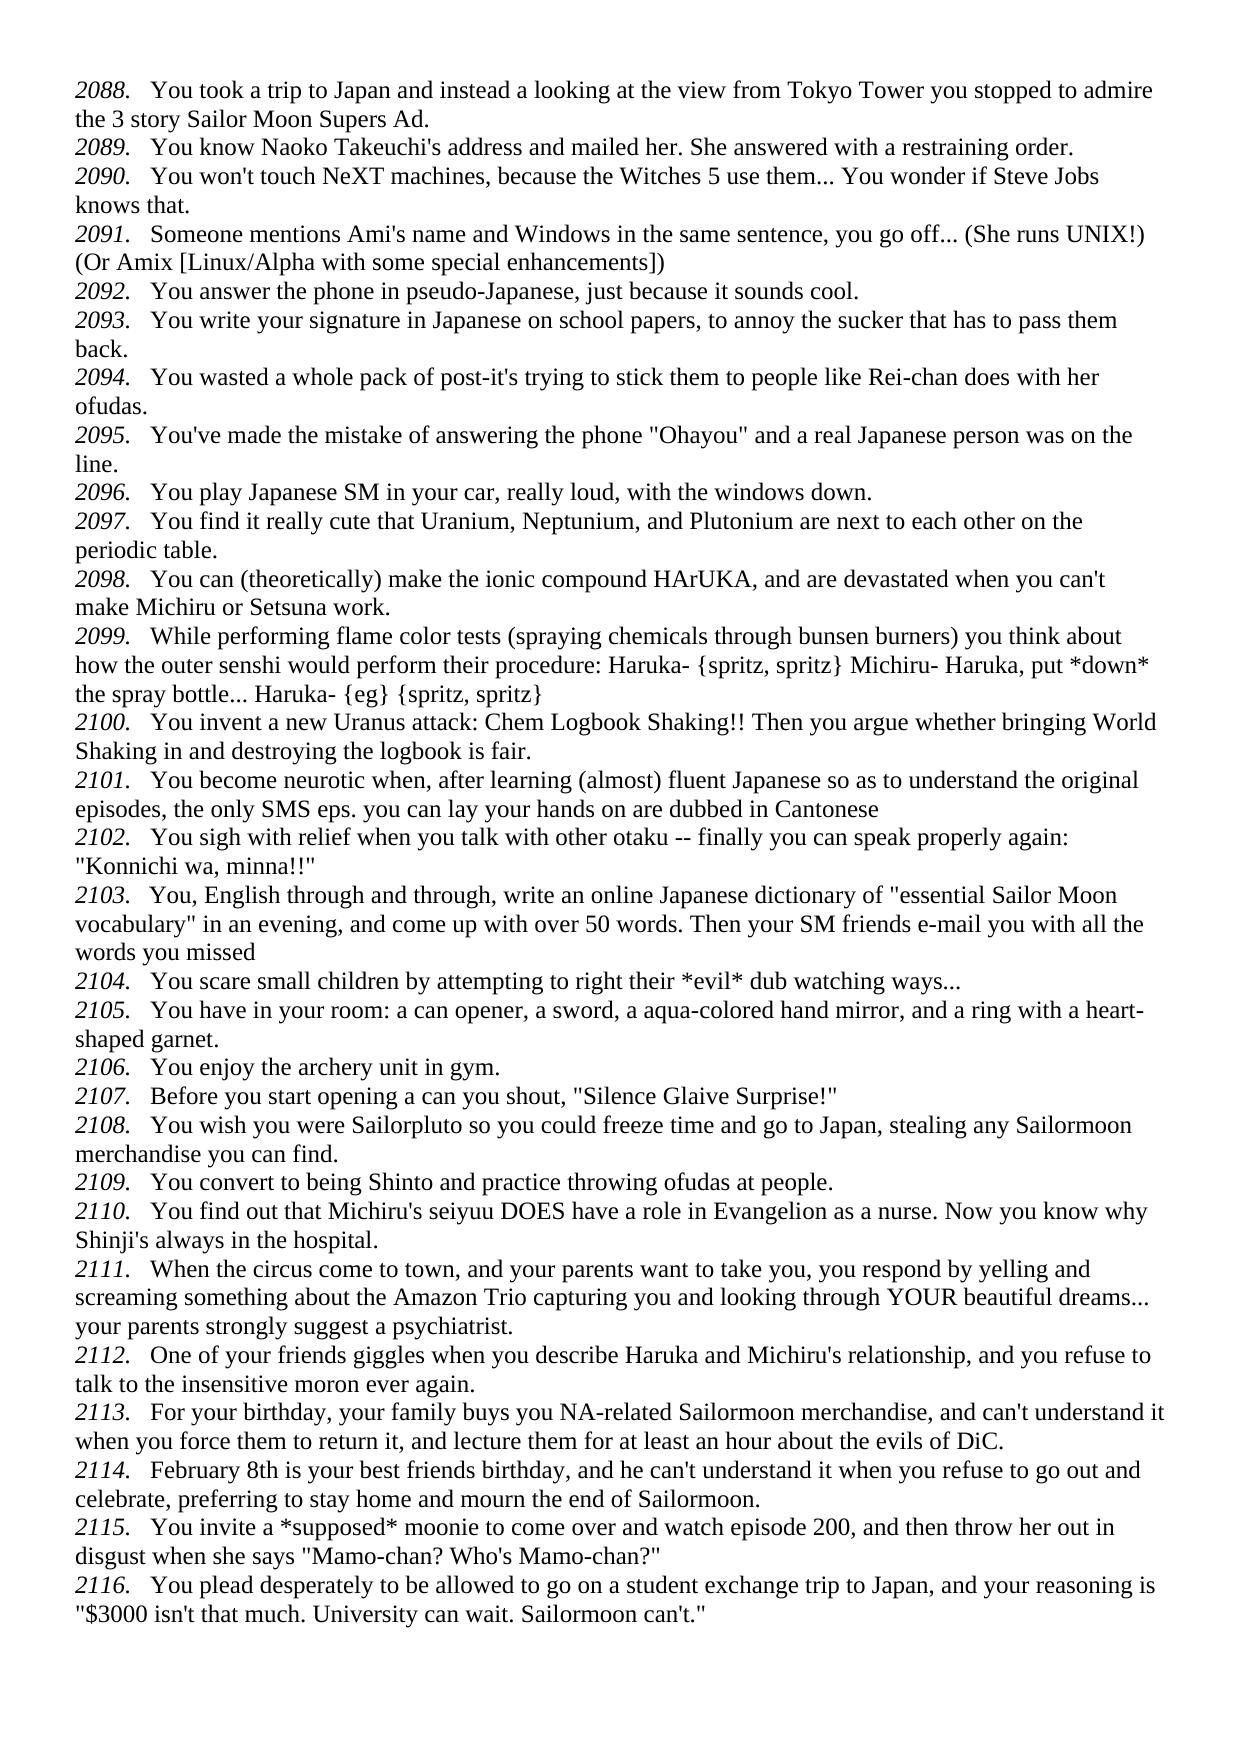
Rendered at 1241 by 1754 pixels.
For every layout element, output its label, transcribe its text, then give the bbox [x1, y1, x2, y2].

list Before you start opening a can you shout, "Silence Glaive Surprise!" [75, 1081, 1165, 1110]
list You find it really cute that Uranium, Neptunium, and Plutonium are next to each other on the periodic table. [75, 506, 1165, 564]
list You find out that Michiru's seiyuu DOES have a role in Evangelion as a nurse. Now you know why Shinji's always in the hospital. [75, 1196, 1165, 1254]
list You won't touch NeXT machines, because the Witches 5 use them... You wonder if Steve Jobs knows that. [75, 161, 1165, 219]
list February 8th is your best friends birthday, and he can't understand it when you refuse to go out and celebrate, preferring to stay home and mourn the end of Sailormoon. [75, 1455, 1165, 1512]
list You've made the mistake of answering the phone "Ohayou" and a real Japanese person was on the line. [75, 420, 1165, 477]
list For your birthday, your family buys you NA-related Sailormoon merchandise, and can't understand it when you force them to return it, and lecture them for at least an hour about the evils of DiC. [75, 1397, 1165, 1455]
list You have in your room: a can opener, a sword, a aqua-colored hand mirror, and a ring with a heart-shaped garnet. [75, 995, 1165, 1052]
list You invent a new Uranus attack: Chem Logbook Shaking!! Then you argue whether bringing World Shaking in and destroying the logbook is fair. [75, 707, 1165, 765]
list You know Naoko Takeuchi's address and mailed her. She answered with a restraining order. [75, 132, 1165, 161]
list You convert to being Shinto and practice throwing ofudas at people. [75, 1167, 1165, 1196]
list You can (theoretically) make the ionic compound HArUKA, and are devastated when you can't make Michiru or Setsuna work. [75, 564, 1165, 621]
list You invite a *supposed* moonie to come over and watch episode 200, and then throw her out in disgust when she says "Mamo-chan? Who's Mamo-chan?" [75, 1512, 1165, 1570]
list You scare small children by attempting to right their *evil* dub watching ways... [75, 966, 1165, 995]
list One of your friends giggles when you describe Haruka and Michiru's relationship, and you refuse to talk to the insensitive moron ever again. [75, 1340, 1165, 1397]
list You write your signature in Japanese on school papers, to annoy the sucker that has to pass them back. [75, 305, 1165, 362]
list You answer the phone in pseudo-Japanese, just because it sounds cool. [75, 276, 1165, 305]
list You wish you were Sailorpluto so you could freeze time and go to Japan, stealing any Sailormoon merchandise you can find. [75, 1110, 1165, 1167]
list You took a trip to Japan and instead a looking at the view from Tokyo Tower you stopped to admire the 3 story Sailor Moon Supers Ad. [75, 75, 1165, 132]
list You sigh with relief when you talk with other otaku -- finally you can speak properly again: "Konnichi wa, minna!!" [75, 822, 1165, 880]
list You play Japanese SM in your car, really loud, with the windows down. [75, 477, 1165, 506]
list When the circus come to town, and your parents want to take you, you respond by yelling and screaming something about the Amazon Trio capturing you and looking through YOUR beautiful dreams... your parents strongly suggest a psychiatrist. [75, 1254, 1165, 1340]
list You, English through and through, write an online Japanese dictionary of "essential Sailor Moon [75, 880, 1165, 909]
text vocabulary" in an evening, and come up with over 50 words. Then your SM friends e-mail you with all the words you missed [75, 909, 1165, 966]
list You wasted a whole pack of post-it's trying to stick them to people like Rei-chan does with her ofudas. [75, 362, 1165, 420]
list Someone mentions Ami's name and Windows in the same sentence, you go off... (She runs UNIX!) (Or Amix [Linux/Alpha with some special enhancements]) [75, 219, 1165, 276]
list You plead desperately to be allowed to go on a student exchange trip to Japan, and your reasoning is "$3000 isn't that much. University can wait. Sailormoon can't." [75, 1570, 1165, 1627]
list You become neurotic when, after learning (almost) fluent Japanese so as to understand the original episodes, the only SMS eps. you can lay your hands on are dubbed in Cantonese [75, 765, 1165, 822]
list You enjoy the archery unit in gym. [75, 1052, 1165, 1081]
list While performing flame color tests (spraying chemicals through bunsen burners) you think about how the outer senshi would perform their procedure: Haruka- {spritz, spritz} Michiru- Haruka, put *down* the spray bottle... Haruka- {eg} {spritz, spritz} [75, 621, 1165, 707]
